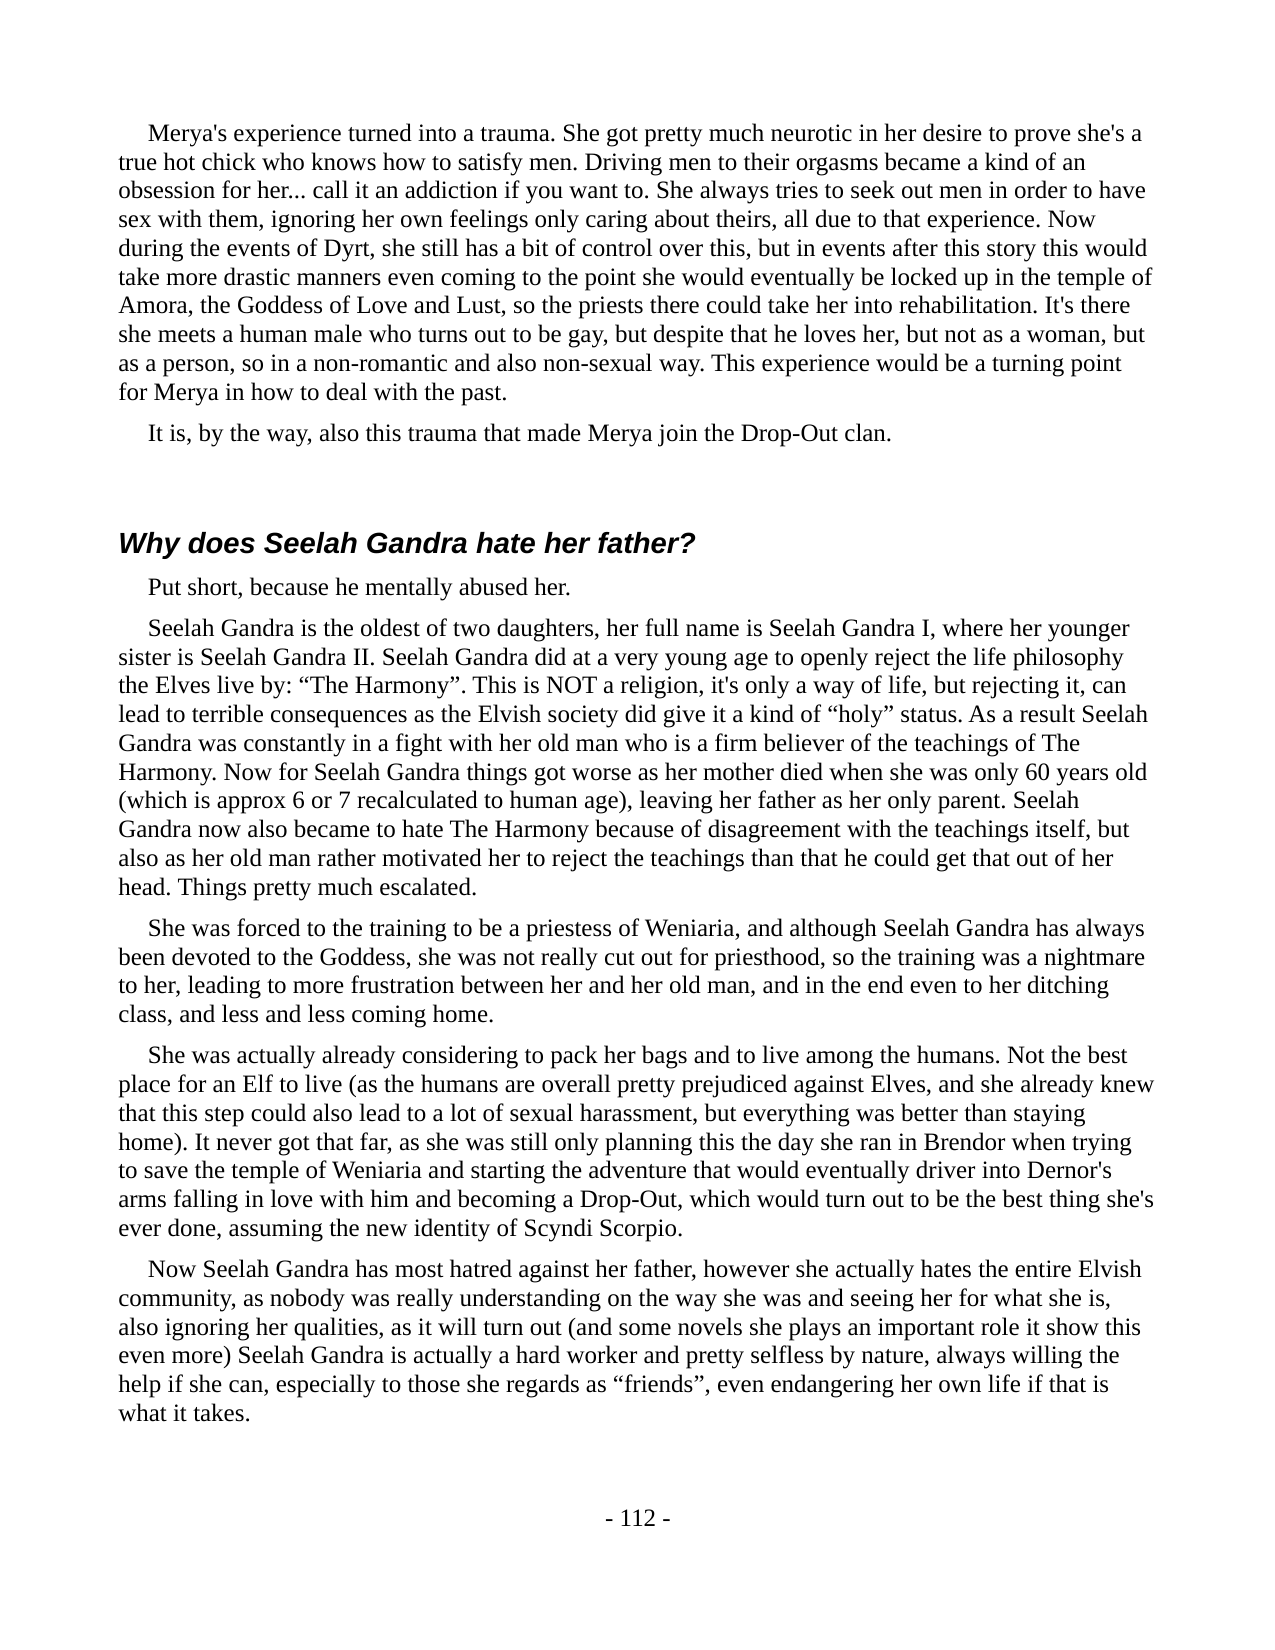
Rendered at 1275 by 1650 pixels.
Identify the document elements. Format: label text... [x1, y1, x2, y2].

text She was actually already considering to pack her bags and to live among the humans. Not the best place for an Elf to live (as the humans are overall pretty prejudiced against Elves, and she already knew that this step could also lead to a lot of sexual harassment, but everything was better than staying home). It never got that far, as she was still only planning this the day she ran in Brendor when trying to save the temple of Weniaria and starting the adventure that would eventually driver into Dernor's arms falling in love with him and becoming a Drop-Out, which would turn out to be the best thing she's ever done, assuming the new identity of Scyndi Scorpio. [118, 1040, 1157, 1242]
text She was forced to the training to be a priestess of Weniaria, and although Seelah Gandra has always been devoted to the Goddess, she was not really cut out for priesthood, so the training was a nightmare to her, leading to more frustration between her and her old man, and in the end even to her ditching class, and less and less coming home. [118, 913, 1157, 1028]
text Now Seelah Gandra has most hatred against her father, however she actually hates the entire Elvish community, as nobody was really understanding on the way she was and seeing her for what she is, also ignoring her qualities, as it will turn out (and some novels she plays an important role it show this even more) Seelah Gandra is actually a hard worker and pretty selfless by nature, always willing the help if she can, especially to those she regards as “friends”, even endangering her own life if that is what it takes. [118, 1254, 1157, 1427]
text Put short, because he mentally abused her. [118, 572, 1157, 600]
subtitle Why does Seelah Gandra hate her father? [118, 526, 1157, 559]
text Seelah Gandra is the oldest of two daughters, her full name is Seelah Gandra I, where her younger sister is Seelah Gandra II. Seelah Gandra did at a very young age to openly reject the life philosophy the Elves live by: “The Harmony”. This is NOT a religion, it's only a way of life, but rejecting it, can lead to terrible consequences as the Elvish society did give it a kind of “holy” status. As a result Seelah Gandra was constantly in a fight with her old man who is a firm believer of the teachings of The Harmony. Now for Seelah Gandra things got worse as her mother died when she was only 60 years old (which is approx 6 or 7 recalculated to human age), leaving her father as her only parent. Seelah Gandra now also became to hate The Harmony because of disagreement with the teachings itself, but also as her old man rather motivated her to reject the teachings than that he could get that out of her head. Things pretty much escalated. [118, 613, 1157, 900]
text Merya's experience turned into a trauma. She got pretty much neurotic in her desire to prove she's a true hot chick who knows how to satisfy men. Driving men to their orgasms became a kind of an obsession for her... call it an addiction if you want to. She always tries to seek out men in order to have sex with them, ignoring her own feelings only caring about theirs, all due to that experience. Now during the events of Dyrt, she still has a bit of control over this, but in events after this story this would take more drastic manners even coming to the point she would eventually be locked up in the temple of Amora, the Goddess of Love and Lust, so the priests there could take her into rehabilitation. It's there she meets a human male who turns out to be gay, but despite that he loves her, but not as a woman, but as a person, so in a non-romantic and also non-sexual way. This experience would be a turning point for Merya in how to deal with the past. [118, 118, 1157, 406]
text It is, by the way, also this trauma that made Merya join the Drop-Out clan. [118, 418, 1157, 447]
